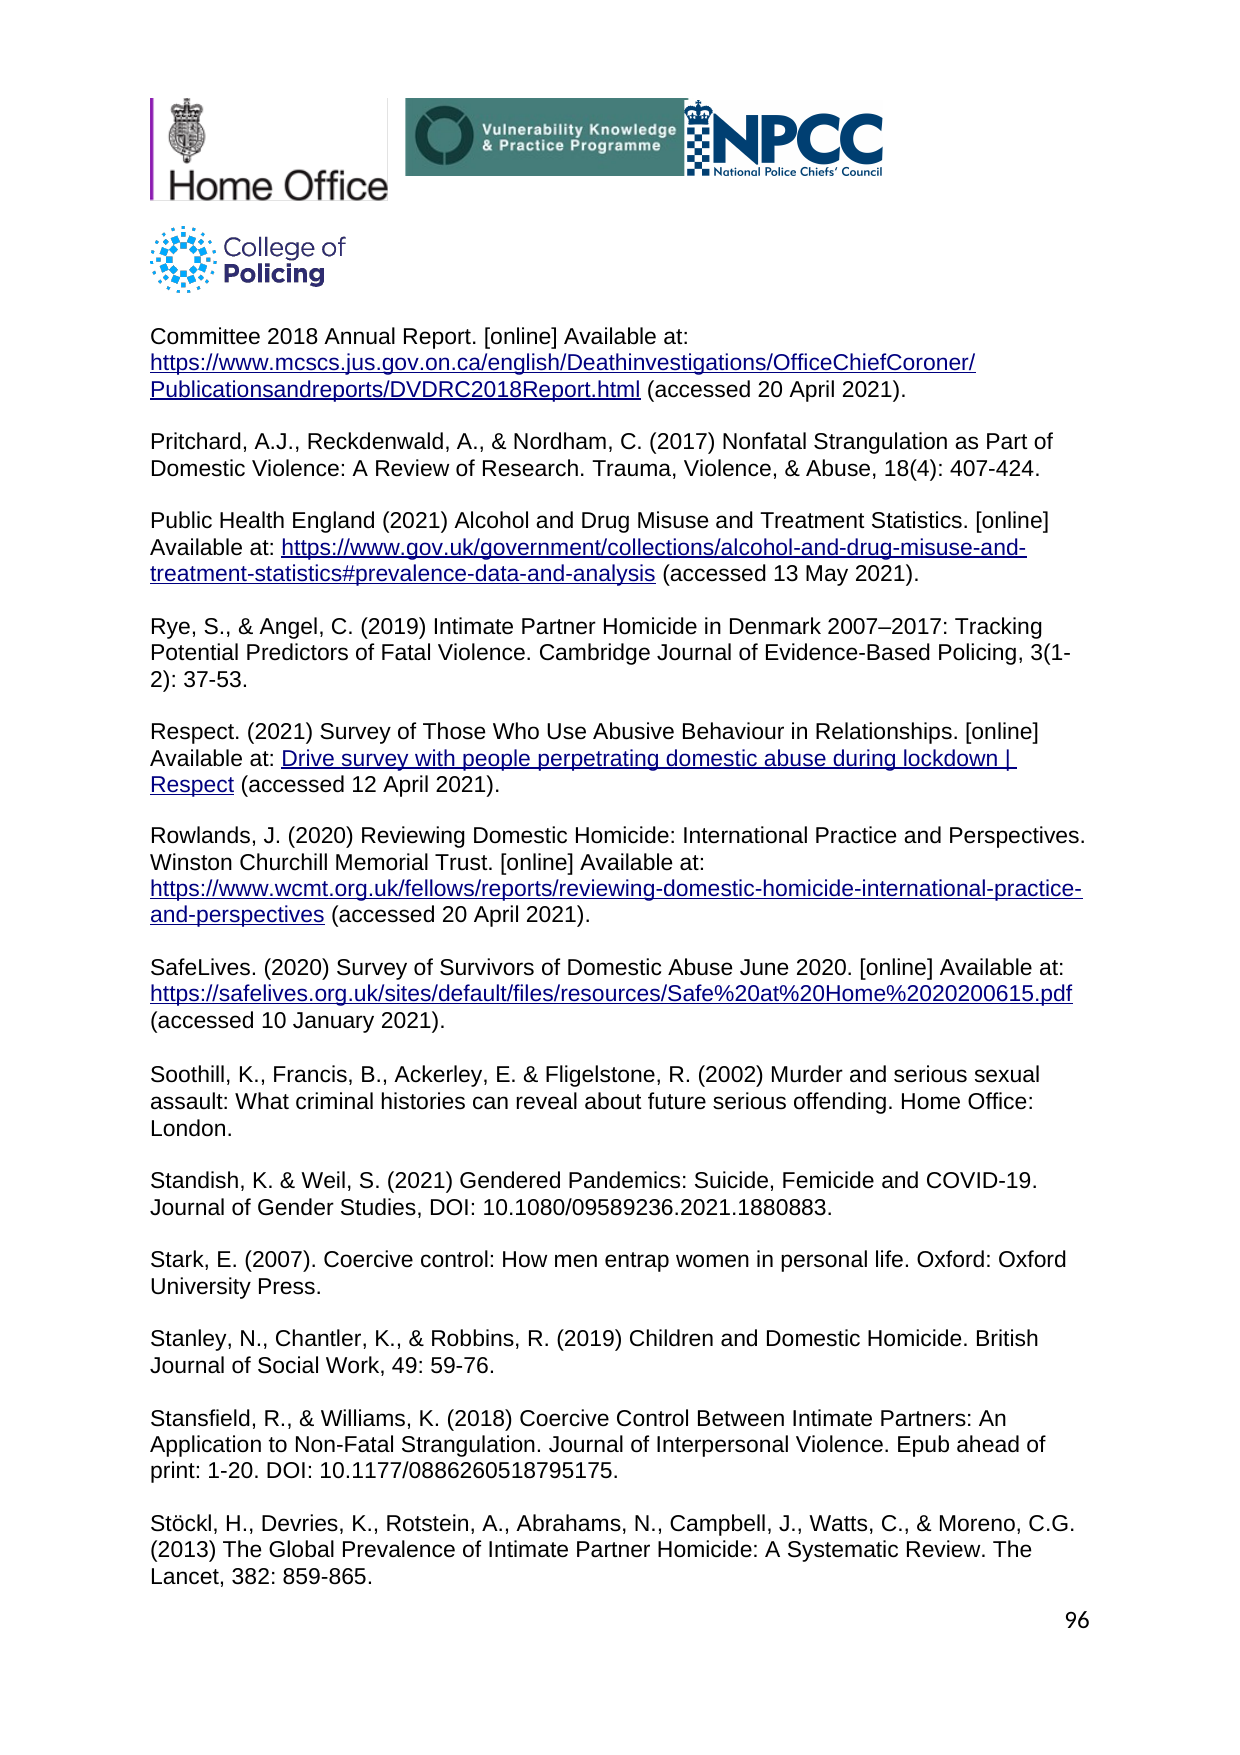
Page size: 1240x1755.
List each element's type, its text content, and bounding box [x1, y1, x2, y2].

text Stanley, N., Chantler, K., & Robbins, R. (2019) Children and Domestic Homicide. British Journal of Social Work, 49: 59-76. [150, 1325, 1089, 1378]
text Public Health England (2021) Alcohol and Drug Misuse and Treatment Statistics. [online] Available at: https://www.gov.uk/government/collections/alcohol-and-drug-misuse-and-treatment-statistics#prevalence-data-and-analysis (accessed 13 May 2021). [150, 507, 1089, 586]
text Respect. (2021) Survey of Those Who Use Abusive Behaviour in Relationships. [online] Available at: Drive survey with people perpetrating domestic abuse during lockdown | Respect (accessed 12 April 2021). [150, 718, 1089, 797]
text Pritchard, A.J., Reckdenwald, A., & Nordham, C. (2017) Nonfatal Strangulation as Part of Domestic Violence: A Review of Research. Trauma, Violence, & Abuse, 18(4): 407-424. [150, 428, 1089, 481]
text Stark, E. (2007). Coercive control: How men entrap women in personal life. Oxford: Oxford University Press. [150, 1246, 1089, 1299]
text Committee 2018 Annual Report. [online] Available at: https://www.mcscs.jus.gov.on.ca/english/Deathinvestigations/OfficeChiefCoroner/Publicationsandreports/DVDRC2018Report.html (accessed 20 April 2021). [150, 323, 1089, 402]
text SafeLives. (2020) Survey of Survivors of Domestic Abuse June 2020. [online] Available at: https://safelives.org.uk/sites/default/files/resources/Safe%20at%20Home%2020200615.pdf (accessed 10 January 2021). [150, 954, 1089, 1033]
text Rowlands, J. (2020) Reviewing Domestic Homicide: International Practice and Perspectives. Winston Churchill Memorial Trust. [online] Available at: https://www.wcmt.org.uk/fellows/reports/reviewing-domestic-homicide-international-practice-and-perspectives (accessed 20 April 2021). [150, 822, 1089, 928]
text Stansfield, R., & Williams, K. (2018) Coercive Control Between Intimate Partners: An Application to Non-Fatal Strangulation. Journal of Interpersonal Violence. Epub ahead of print: 1-20. DOI: 10.1177/0886260518795175. [150, 1404, 1089, 1483]
text Rye, S., & Angel, C. (2019) Intimate Partner Homicide in Denmark 2007–2017: Tracking Potential Predictors of Fatal Violence. Cambridge Journal of Evidence-Based Policing, 3(1-2): 37-53. [150, 613, 1089, 692]
text Soothill, K., Francis, B., Ackerley, E. & Fligelstone, R. (2002) Murder and serious sexual assault: What criminal histories can reveal about future serious offending. Home Office: London. [150, 1059, 1089, 1141]
text Standish, K. & Weil, S. (2021) Gendered Pandemics: Suicide, Femicide ‌and ‌COVID-19. Journal of Gender Studies, DOI: 10.1080/09589236.2021.1880883. [150, 1167, 1089, 1220]
text Stöckl, H., Devries, K., Rotstein, A., Abrahams, N., Campbell, J., Watts, C., & Moreno, C.G. (2013) The Global Prevalence of Intimate Partner Homicide: A Systematic Review. The Lancet, 382: 859-865. [150, 1510, 1089, 1589]
